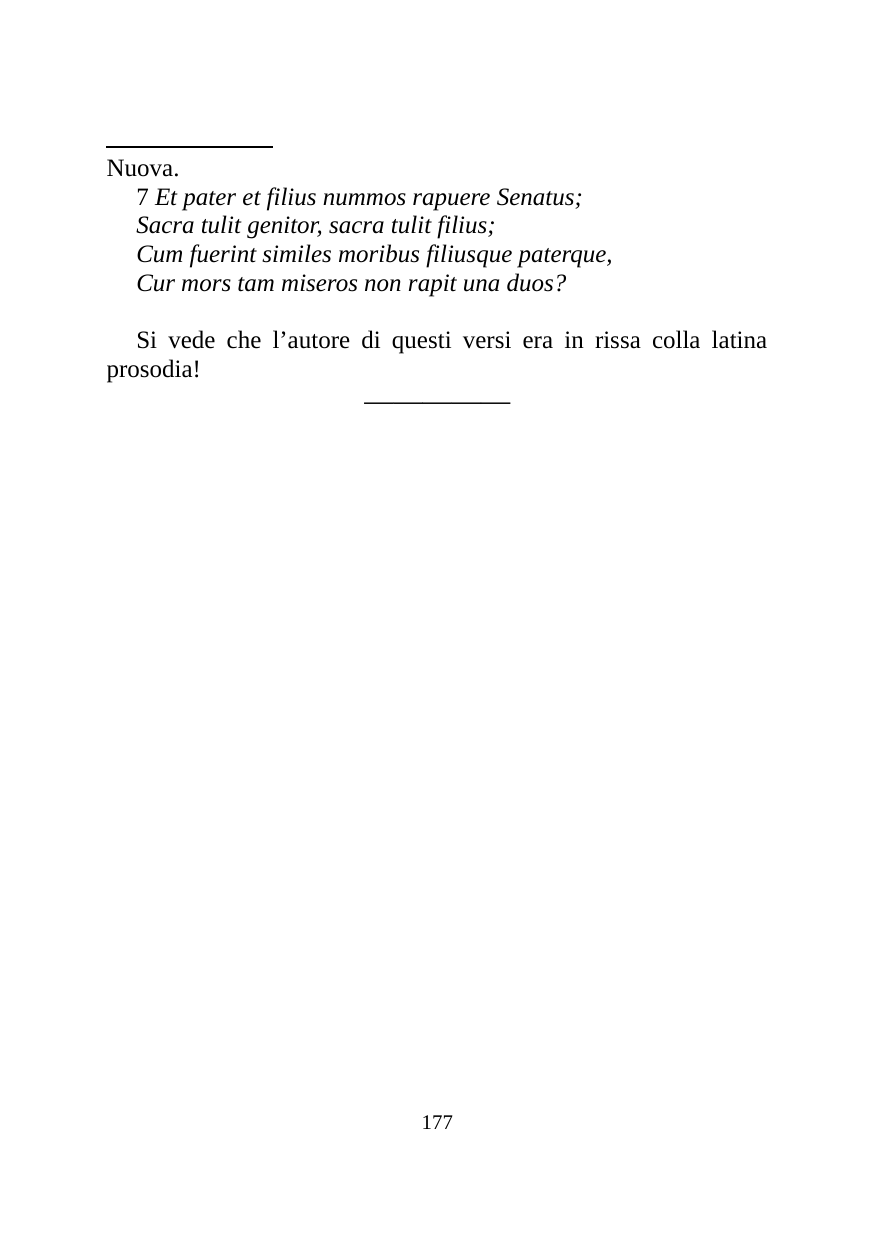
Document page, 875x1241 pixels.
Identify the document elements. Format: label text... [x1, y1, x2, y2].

subtitle ――――― [106, 383, 768, 416]
text Si vede che l’autore di questi versi era in rissa colla latina prosodia! [106, 325, 768, 383]
text Cur mors tam miseros non rapit una duos? [106, 268, 768, 297]
text Sacra tulit genitor, sacra tulit filius; [106, 210, 768, 239]
text Cum fuerint similes moribus filiusque paterque, [106, 239, 768, 268]
text Et pater et filius nummos rapuere Senatus; [106, 182, 768, 210]
text Nuova. [106, 153, 768, 182]
